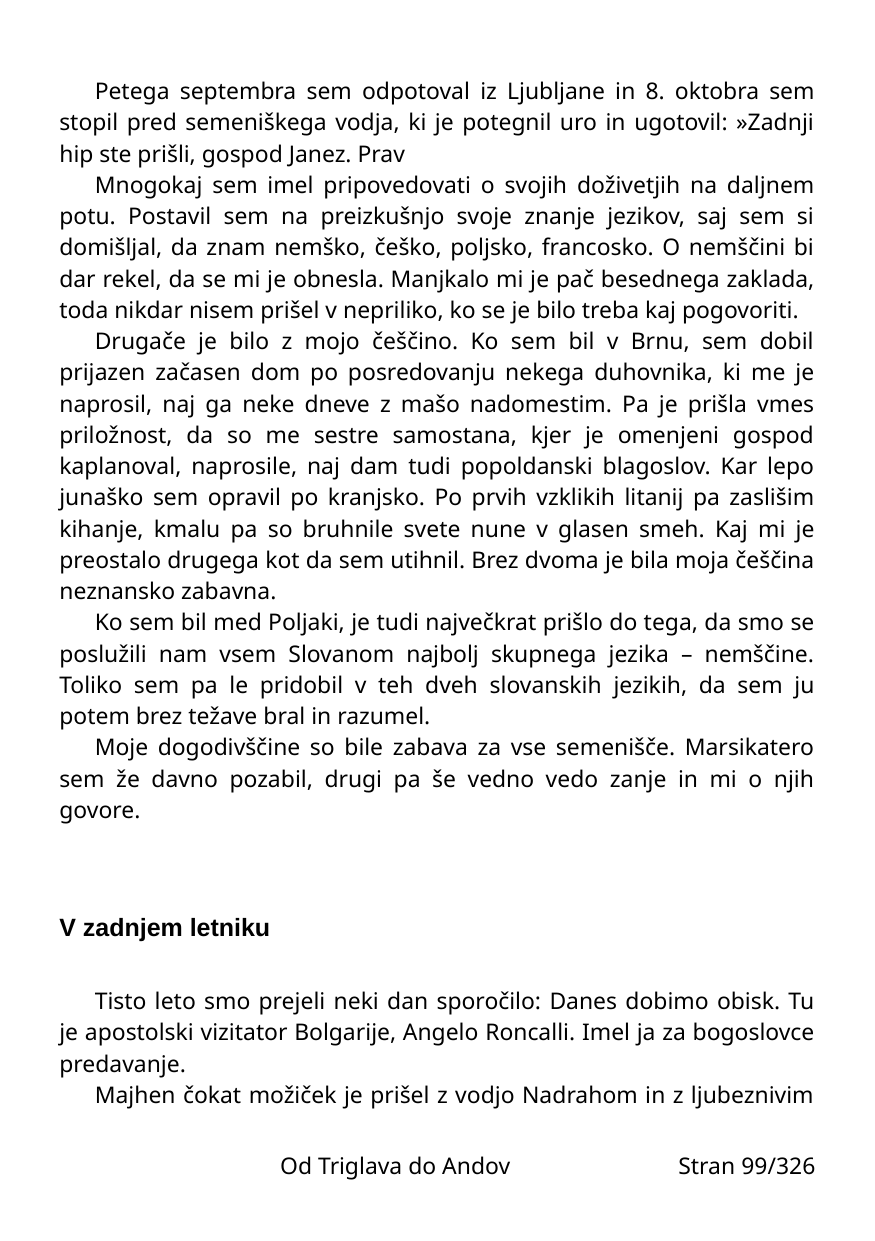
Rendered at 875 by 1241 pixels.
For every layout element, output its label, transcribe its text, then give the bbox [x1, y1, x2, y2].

text Ko sem bil med Poljaki, je tudi največkrat prišlo do tega, da smo se poslužili nam vsem Slovanom najbolj skupnega jezika – nemščine. Toliko sem pa le pridobil v teh dveh slovanskih jezikih, da sem ju potem brez težave bral in razumel. [59, 606, 815, 731]
text Majhen čokat možiček je prišel z vodjo Nadrahom in z ljubeznivim [59, 1079, 815, 1110]
text Mnogokaj sem imel pripovedovati o svojih doživetjih na daljnem potu. Postavil sem na preizkušnjo svoje znanje jezikov, saj sem si domišljal, da znam nemško, češko, poljsko, francosko. O nemščini bi dar rekel, da se mi je obnesla. Manjkalo mi je pač besednega zaklada, toda nikdar nisem prišel v nepriliko, ko se je bilo treba kaj pogovoriti. [59, 169, 815, 325]
text Tisto leto smo prejeli neki dan sporočilo: Danes dobimo obisk. Tu je apostolski vizitator Bolgarije, Angelo Roncalli. Imel ja za bogoslovce predavanje. [59, 985, 815, 1079]
text Drugače je bilo z mojo češčino. Ko sem bil v Brnu, sem dobil prijazen začasen dom po posredovanju nekega duhovnika, ki me je naprosil, naj ga neke dneve z mašo nadomestim. Pa je prišla vmes priložnost, da so me sestre samostana, kjer je omenjeni gospod kaplanoval, naprosile, naj dam tudi popoldanski blagoslov. Kar lepo junaško sem opravil po kranjsko. Po prvih vzklikih litanij pa zaslišim kihanje, kmalu pa so bruhnile svete nune v glasen smeh. Kaj mi je preostalo drugega kot da sem utihnil. Brez dvoma je bila moja češčina neznansko zabavna. [59, 325, 815, 606]
text Petega septembra sem odpotoval iz Ljubljane in 8. oktobra sem stopil pred semeniškega vodja, ki je potegnil uro in ugotovil: »Zadnji hip ste prišli, gospod Janez. Prav [59, 75, 815, 169]
subtitle V zadnjem letniku [59, 912, 815, 941]
text Moje dogodivščine so bile zabava za vse semenišče. Marsikatero sem že davno pozabil, drugi pa še vedno vedo zanje in mi o njih govore. [59, 731, 815, 825]
